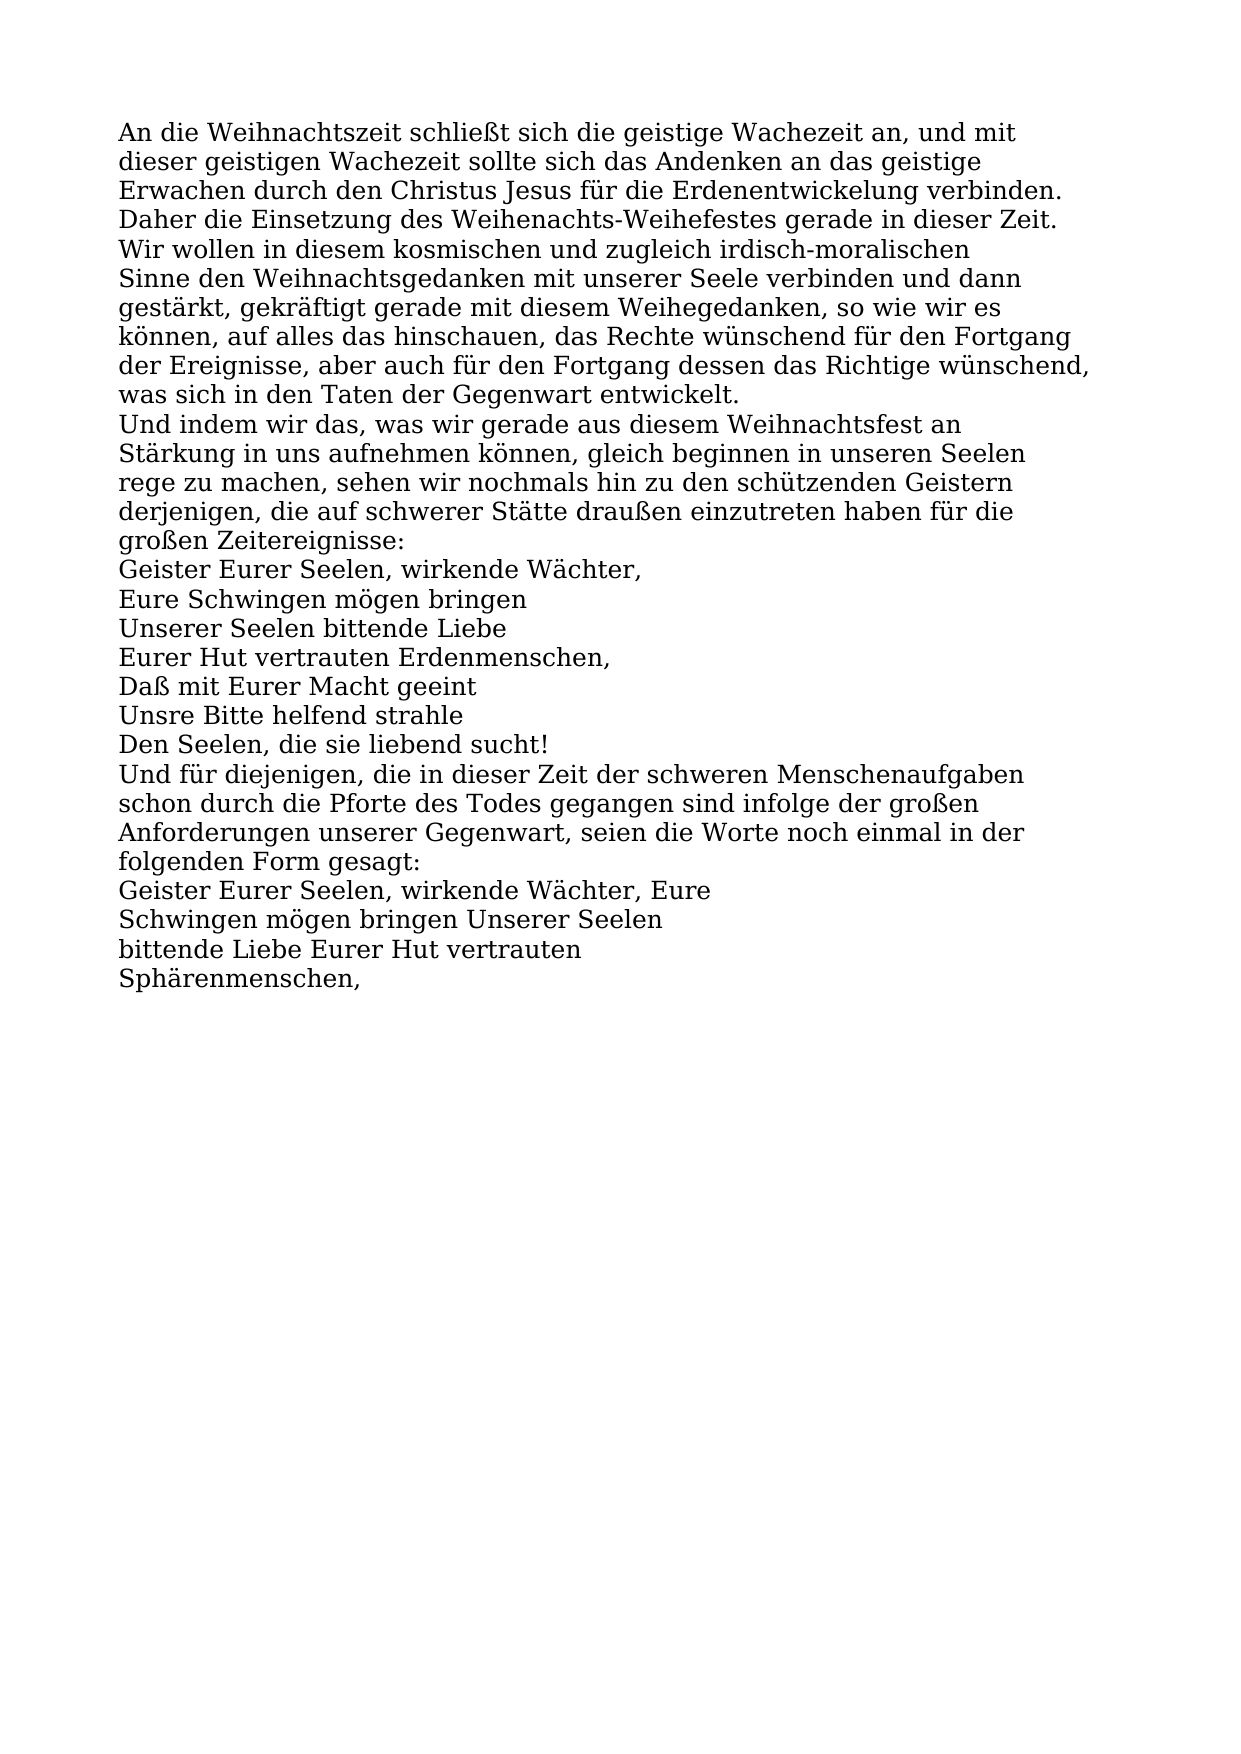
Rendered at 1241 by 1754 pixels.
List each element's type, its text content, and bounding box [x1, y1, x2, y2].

text Anforderungen unserer Gegenwart, seien die Worte noch einmal in der [118, 818, 1122, 847]
text rege zu machen, sehen wir nochmals hin zu den schützenden Geistern [118, 468, 1122, 497]
text bittende Liebe Eurer Hut vertrauten [118, 935, 1122, 964]
text Und für diejenigen, die in dieser Zeit der schweren Menschenaufgaben [118, 760, 1122, 789]
text derjenigen, die auf schwerer Stätte draußen einzutreten haben für die [118, 497, 1122, 526]
text schon durch die Pforte des Todes gegangen sind infolge der großen [118, 789, 1122, 818]
text Daß mit Eurer Macht geeint [118, 672, 1122, 701]
text Den Seelen, die sie liebend sucht! [118, 731, 1122, 760]
text Daher die Einsetzung des Weihenachts-Weihefestes gerade in dieser Zeit. [118, 206, 1122, 235]
text Sphärenmenschen, [118, 964, 1122, 993]
text was sich in den Taten der Gegenwart entwickelt. [118, 381, 1122, 410]
text folgenden Form gesagt: [118, 847, 1122, 876]
text Eurer Hut vertrauten Erdenmenschen, [118, 643, 1122, 672]
text An die Weihnachtszeit schließt sich die geistige Wachezeit an, und mit [118, 118, 1122, 147]
text dieser geistigen Wachezeit sollte sich das Andenken an das geistige [118, 147, 1122, 176]
text Geister Eurer Seelen, wirkende Wächter, [118, 556, 1122, 585]
text können, auf alles das hinschauen, das Rechte wünschend für den Fortgang [118, 322, 1122, 351]
text Geister Eurer Seelen, wirkende Wächter, Eure [118, 876, 1122, 906]
text Sinne den Weihnachtsgedanken mit unserer Seele verbinden und dann [118, 264, 1122, 293]
text Eure Schwingen mögen bringen [118, 585, 1122, 614]
text der Ereignisse, aber auch für den Fortgang dessen das Richtige wünschend, [118, 351, 1122, 381]
text Stärkung in uns aufnehmen können, gleich beginnen in unseren Seelen [118, 439, 1122, 468]
text Schwingen mögen bringen Unserer Seelen [118, 906, 1122, 935]
text Unsre Bitte helfend strahle [118, 701, 1122, 731]
text gestärkt, gekräftigt gerade mit diesem Weihegedanken, so wie wir es [118, 293, 1122, 322]
text großen Zeitereignisse: [118, 526, 1122, 556]
text Unserer Seelen bittende Liebe [118, 614, 1122, 643]
text Wir wollen in diesem kosmischen und zugleich irdisch-moralischen [118, 235, 1122, 264]
text Und indem wir das, was wir gerade aus diesem Weihnachtsfest an [118, 410, 1122, 439]
text Erwachen durch den Christus Jesus für die Erdenentwickelung verbinden. [118, 176, 1122, 206]
